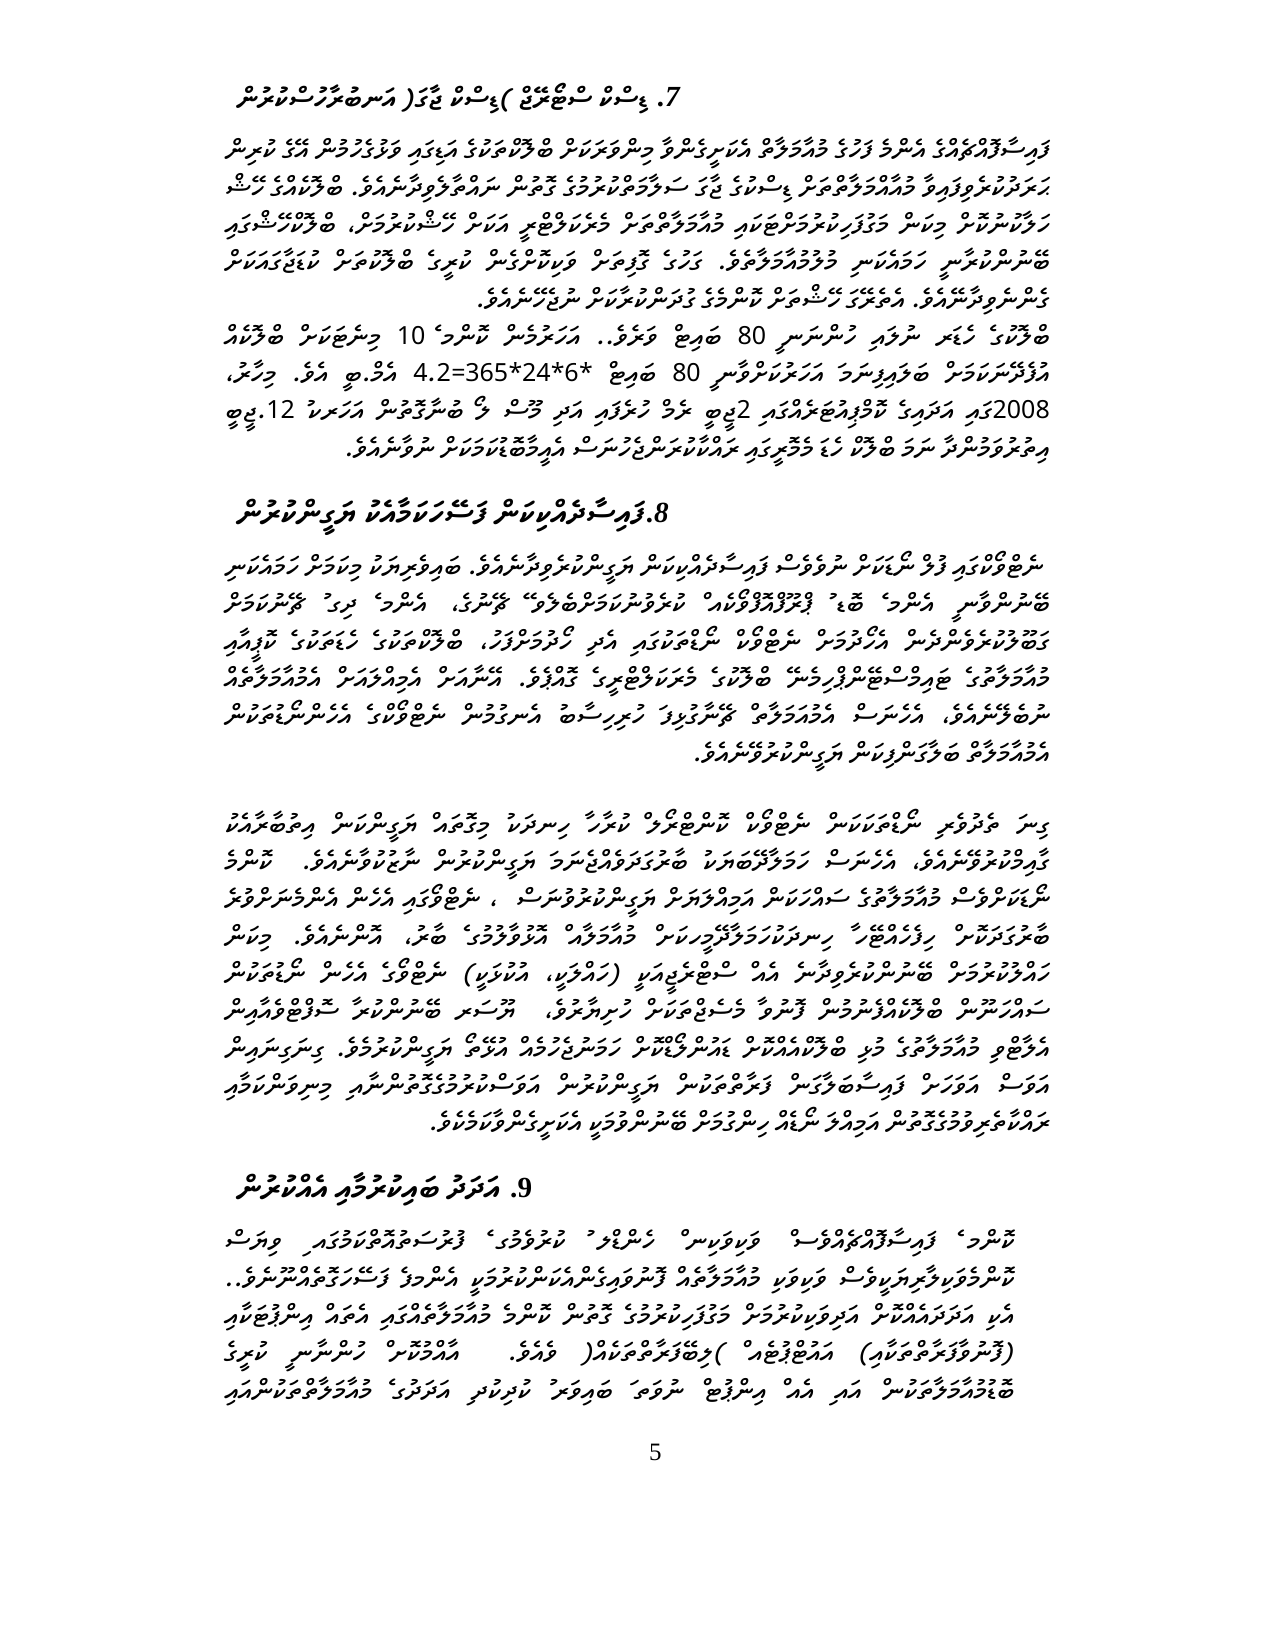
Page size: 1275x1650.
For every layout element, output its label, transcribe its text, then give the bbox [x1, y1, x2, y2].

subtitle ޑިސްކް ސްޓޯރޭޖް )ޑިސްކް ޖާގަ( އަނބުރާހުސްކުރުން [237, 75, 1052, 118]
text ގިނަ ތެދުވެރި ނޯޑްތަކަކަން ނެޓްވޯކް ކޮންޓްރޯލް ކުރާހާ ހިނދަކު މިގޮތައް ޔަގީންކަން އިތުބާރާއެކު ގާއިމްކުރުވޭނެއެވެ، އެހެނަސް ހަމަލާދޭބަޔަކު ބާރުގަދަވެއްޖެނަމަ ޔަގީންކުރުން ނާޒުކުވާނެއެވެ. ކޮންމެ ނޯޑަކަށްވެސް މުއާމަލާތުގެ ސައްހަކަން އަމިއްލަޔަށް ޔަގީންކުރުވުނަސް ، ނެޓްވޯގައި އެހެން އެންމެނަށްވުރެ ބާރުގަދަކޮށް ހިފެހެއްޓޭހާ ހިނދަކުހަމަލާދޭމީހކަށް މުއާމަލާއް އޮޅުވާލުމުގެ ބާރު، އޮންނެއެވެ. މިކަން ހައްލުކުރުމަށް ބޭނުންކުރެވިދާނެ އެއް ސްޓްރެޖީއަކީ (ހައްލަކީ، އުކުޅަކީ) ނެޓްވޯގެ އެހެން ނޯޑުތަކުން ސައްހަނޫން ބްލޮކެއްފެނުމުން ފޮނުވާ މެސެޖްތަކަށް ހުށިޔާރުވެ، ޔޫސަރ ބޭނުންކުރާ ސޮފްޓްވެއާއިން އެލާޓްވި މުއާމަލާތުގެ މުޅި ބްލޮކްއެއްކޮށް ޑައުންލޯޑްކޮށް ހަމަނުޖެހުމެއް އުޅޭތޯ ޔަގީންކުރުމެވެ. ގިނަގިނައިން އަވަސް އަވަހަށް ފައިސާބަލާގަން ފަރާތްތަކުން ޔަގީންކުރުން އަވަސްކުރުމުގެގޮތުންނާއި މިނިވަންކަމާއި ރައްކާތެރިވުމުގެގޮތުން އަމިއްލަ ނޯޑެއް ހިންގުމަށް ބޭނުންވުމަކީ އެކަށީގެންވާކަމެކެވެ. [225, 806, 1050, 1141]
text ބްލޮކުގެ ހެޑަރ ނުލައި ހުންނަނީ 80 ބައިޓް ވަރެވެ.. އަހަރުމެން ކޮންމެ 10 މިނެޓަކަށް ބްލޮކެއް އުފެދޭނަކަމަށް ބަލައިފިނަމަ އަހަރުކަށްވާނީ 80 ބައިޓް *6*24*365=4.2 އެމް.ބީ އެވެ. މިހާރު، 2008ގައި އަދައިގެ ކޮމްޕިއުޓަރެއްގައި 2ޖީބީ ރެމް ހުރެފައި އަދި މޫސް ލޯ ބުނާގޮތުން އަހަރކު 12.ޖީބީ އިތުރުވަމުންދާ ނަމަ ބްލޮކް ހެޑަ މެމޮރީގައި ރައްކާކުރަންޖެހުނަސް އެއީމާބޮޑުކަމަކަށް ނުވާނެއެވެ. [225, 317, 1050, 467]
text ކޮންމެ ފައިސާފޮއްޗެއްވެސް ވަކިވަކިން ހެންޑްލު ކުރުވެމުގެ ފުރުސަތުއޮތްކަމުގައި ވިޔަސް ކޮންމެވަކިލާރިޔަކީވެސް ވަކިވަކި މުއާމަލާތެއް ފޮނުވައިގެންއެކަންކުރުމަކީ އެންމފެ ފަސޭހަގޮތެއްނޫނެވެ.. އެކި އަދަދައެއްކޮށް އަދިވަކިކުރުމަށް މަގުފަހިކުރުމުގެ ގޮތުން ކޮންމެ މުއާމަލާތެއްގައި އެތައް އިންޕުޓަކާއި (ފޮނުވާފަރާތްތަކާއި) އައުޓްޕުޓެއް )ލިބޭފަރާތްތަކެއް( ވެއެވެ. އާއްމުކޮށް ހުންނާނީ ކުރީގެ ބޮޑުމުއާމަލާތަކުން އައި އެއް އިންޕުޓް ނުވަތަ ބައިވަރު ކުދިކުދި އަދަދުގެ މުއާމަލާތްތަކުންއައި [225, 1222, 1014, 1409]
text ފައިސާފޮއްޗެއްގެ އެންމެ ފަހުގެ މުއާމަލާތް އެކަށީގެންވާ މިންވަރަކަށް ބްލޮކްތަކުގެ އަޑިގައި ވަޅުގެހުމުން އޭގެ ކުރިން ޙަރަދުކުރެވިފައިވާ މުއާއްމަލާތްތަށް ޑިސްކުގެ ޖާގަ ސަލާމަތްކުރުމުގެ ގޮތުން ނައްތާލެވިދާނެއެވެ. ބްލޮކެއްގެ ހޭޝް ހަލާކުނުކޮށް މިކަން މަގުފަހިކުރުމަށްޓަކައި މުއާމަލާތްތަށް މެރެކަލްޓްރީ އަކަށް ހޭޝްކުރުމަށް، ބްލޮކްހޭޝްގައި ބޭނުންކުރާނީ ހަމައެކަނި މުލުމުއާމަލާތެވެ. ގަހުގެ ގޮފިތަށް ވަކިކޮށްގެން ކުރީގެ ބްލޮކުތަށް ކުޑަޖާގައަކަށް ގެންނެވިދާނޭއެވެ. އެތެރޭގަ ހޭޝްތަށް ކޮންމެގެ ގުދަންކުރާކަށް ނުޖެހޭނެއެވެ. [225, 131, 1050, 317]
subtitle އަދަދު ބައިކުރުމާއި އެއްކުރުން [237, 1166, 1052, 1210]
text ނެޓްވޯކްގައި ފުލް ނޯޑަކަށް ނުވެވެސް ފައިސާދެއްކިކަން ޔަގީންކުރެވިދާނެއެވެ. ބައިވެރިޔަކު މިކަމަށް ހަމައެކަނި ބޭނުންވާނީ އެންމެ ބޮޑު ޕްރޫފްއޮފްވޯކެއް ކުރެވުނުކަމަށްބެލެވޭ ޗޭނުގެ، އެންމެ ދިގު ޗޭނުކަމަށް ގަބޫލުކުރެވެންދެން އެހޯދުމަށް ނެޓްވޯކް ނޯޑްތަކުގައި އެދި ހޯދުމަށްފަހު، ބްލޮކްތަކުގެ ހެޑަތަކުގެ ކޮޕީއާއި މުއާމަލާތުގެ ޓައިމްސްޓޭންޕްހިމެނޭ ބްލޮކުގެ މެރަކަލްޓްރީގެ ގޮއްޕެވެ. އޭނާއަށް އެމިއްލައަށް އެމުއާމަލާތެއް ނުބެލޭނެއެވެ، އެހެނަސް އެމުއަމަލާތް ޗޭނާގުޅިފަ ހުރިހިސާބު އެނގުމުން ނެޓްވޯކްގެ އެހެންނޯޑުތަކުން އެމުއާމަލާތް ބަލާގަންފިކަން ޔަގީންކުރުވޭނެއެވެ. [225, 548, 1050, 771]
subtitle ފައިސާދެއްކިކަން ފަސޭހަކަމާއެކު ޔަގީންކުރުން [237, 492, 1052, 535]
